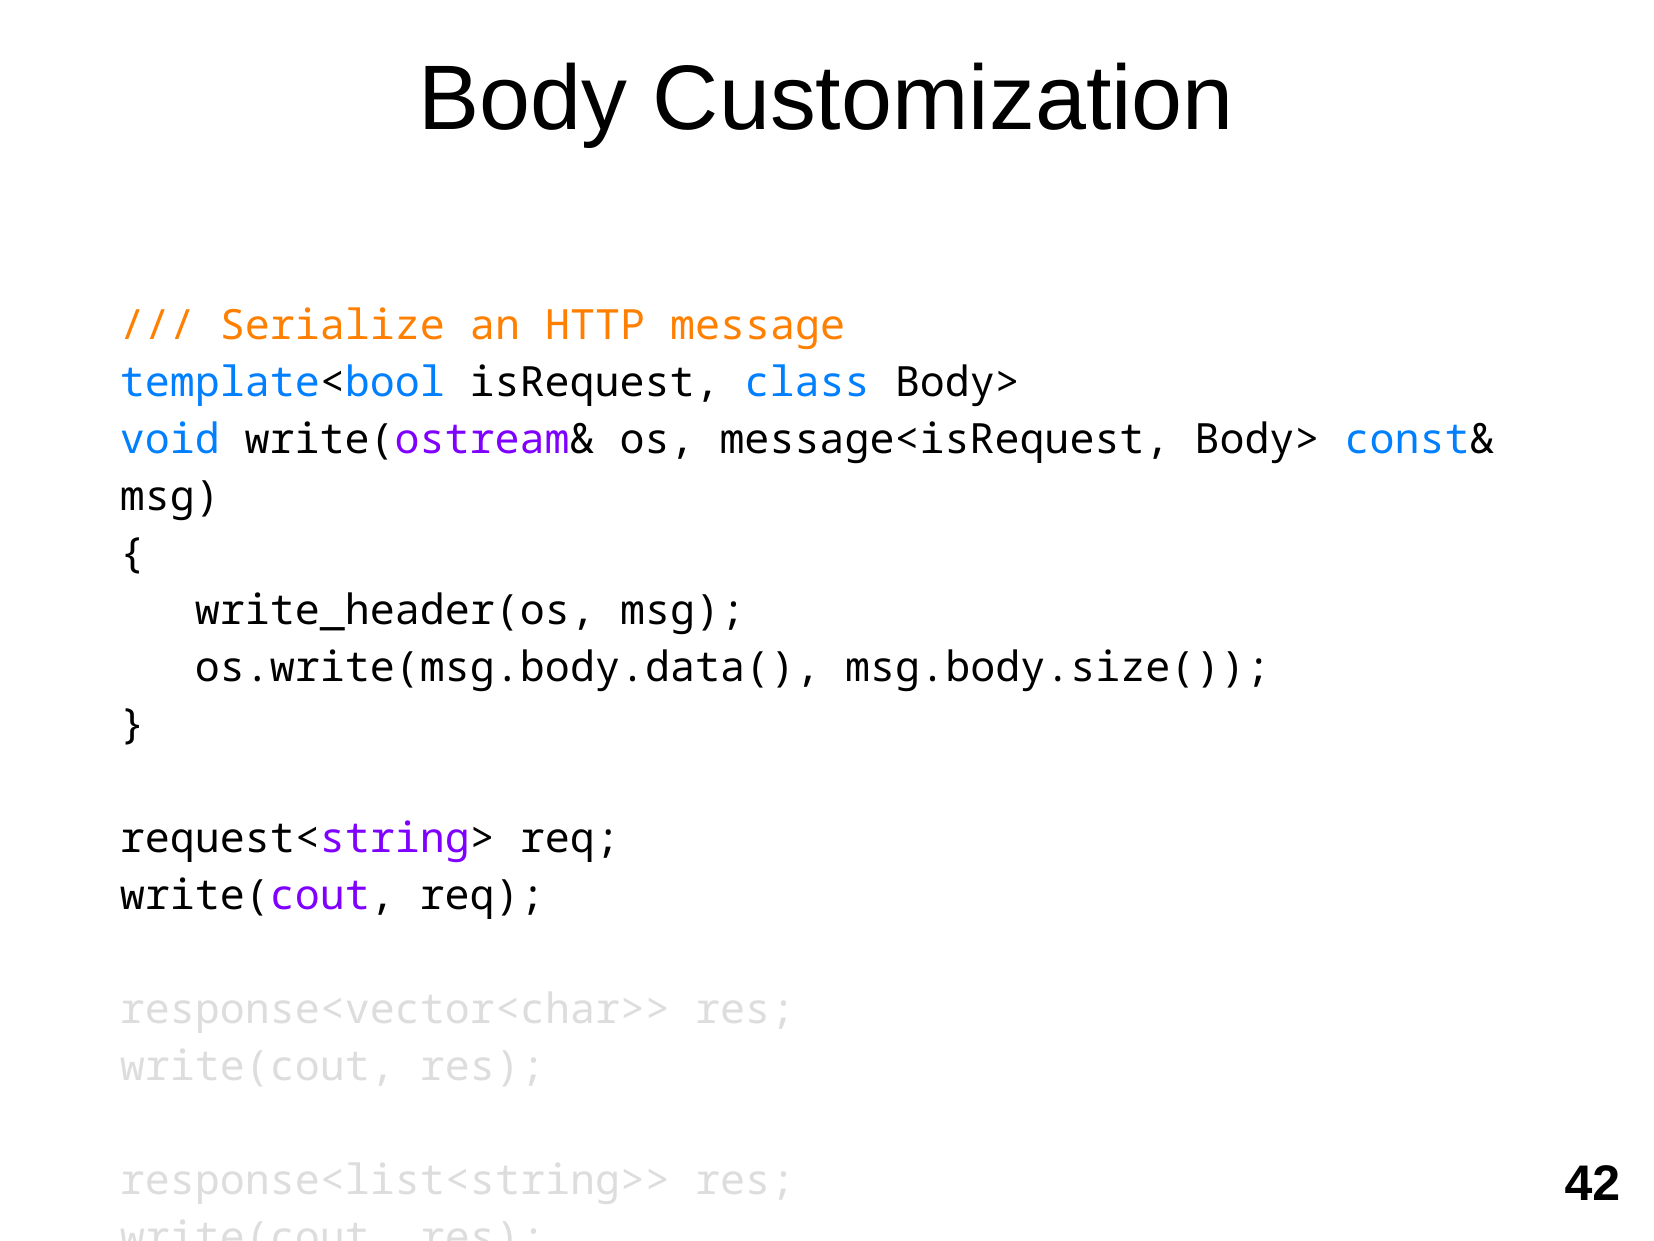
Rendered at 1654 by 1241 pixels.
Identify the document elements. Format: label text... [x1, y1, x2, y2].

title Body Customization [82, 15, 1571, 181]
text_box /// Serialize an HTTP message template<bool isRequest, class Body> void write(ostream& os, message<isRequest, Body> const& msg) { write_header(os, msg); os.write(msg.body.data(), msg.body.size()); } request<string> req; write(cout, req); response<vector<char>> res; write(cout, res); response<list<string>> res; write(cout, res); [104, 287, 1575, 1087]
